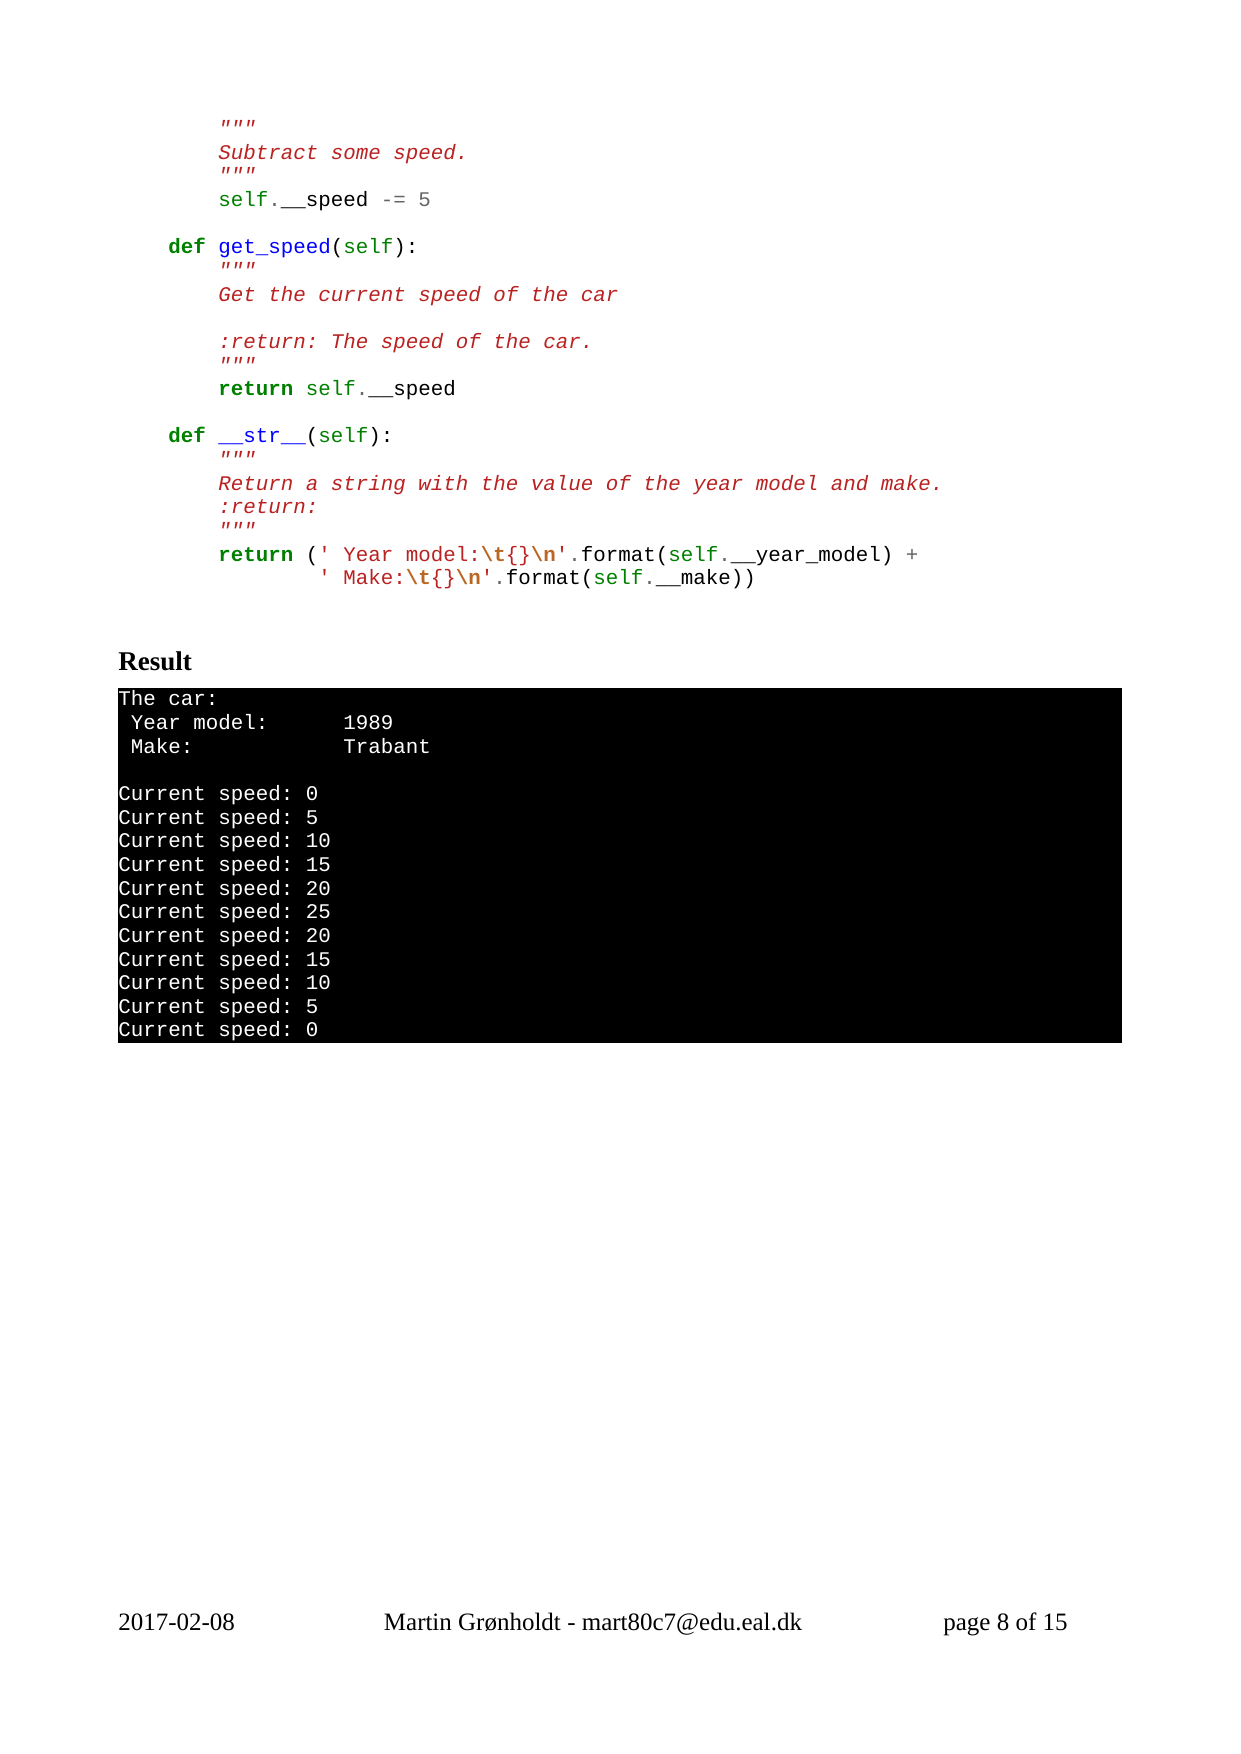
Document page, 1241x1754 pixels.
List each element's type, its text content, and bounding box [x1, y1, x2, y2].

text Current speed: 0 [118, 1019, 1122, 1043]
text :return: The speed of the car. [118, 331, 1122, 354]
text """ [118, 449, 1122, 473]
text ' Make:\t{}\n'.format(self.__make)) [118, 567, 1122, 591]
text """ [118, 260, 1122, 284]
text """ [118, 165, 1122, 189]
text def get_speed(self): [118, 236, 1122, 260]
text Current speed: 15 [118, 854, 1122, 878]
text Current speed: 15 [118, 948, 1122, 972]
text Current speed: 20 [118, 878, 1122, 901]
text :return: [118, 496, 1122, 520]
text Current speed: 10 [118, 972, 1122, 996]
text The car: [118, 688, 1122, 712]
text Get the current speed of the car [118, 284, 1122, 307]
text Current speed: 5 [118, 996, 1122, 1019]
text self.__speed -= 5 [118, 189, 1122, 213]
text def __str__(self): [118, 426, 1122, 449]
text Make: Trabant [118, 736, 1122, 759]
text Return a string with the value of the year model and make. [118, 473, 1122, 496]
text """ [118, 354, 1122, 378]
text Current speed: 25 [118, 901, 1122, 925]
text Year model: 1989 [118, 712, 1122, 736]
text Current speed: 10 [118, 830, 1122, 854]
subtitle Result [118, 645, 1122, 676]
text return self.__speed [118, 378, 1122, 402]
text return (' Year model:\t{}\n'.format(self.__year_model) + [118, 544, 1122, 567]
text Current speed: 5 [118, 807, 1122, 830]
text Current speed: 0 [118, 783, 1122, 807]
text Subtract some speed. [118, 142, 1122, 165]
text """ [118, 118, 1122, 142]
text Current speed: 20 [118, 925, 1122, 948]
text """ [118, 520, 1122, 544]
